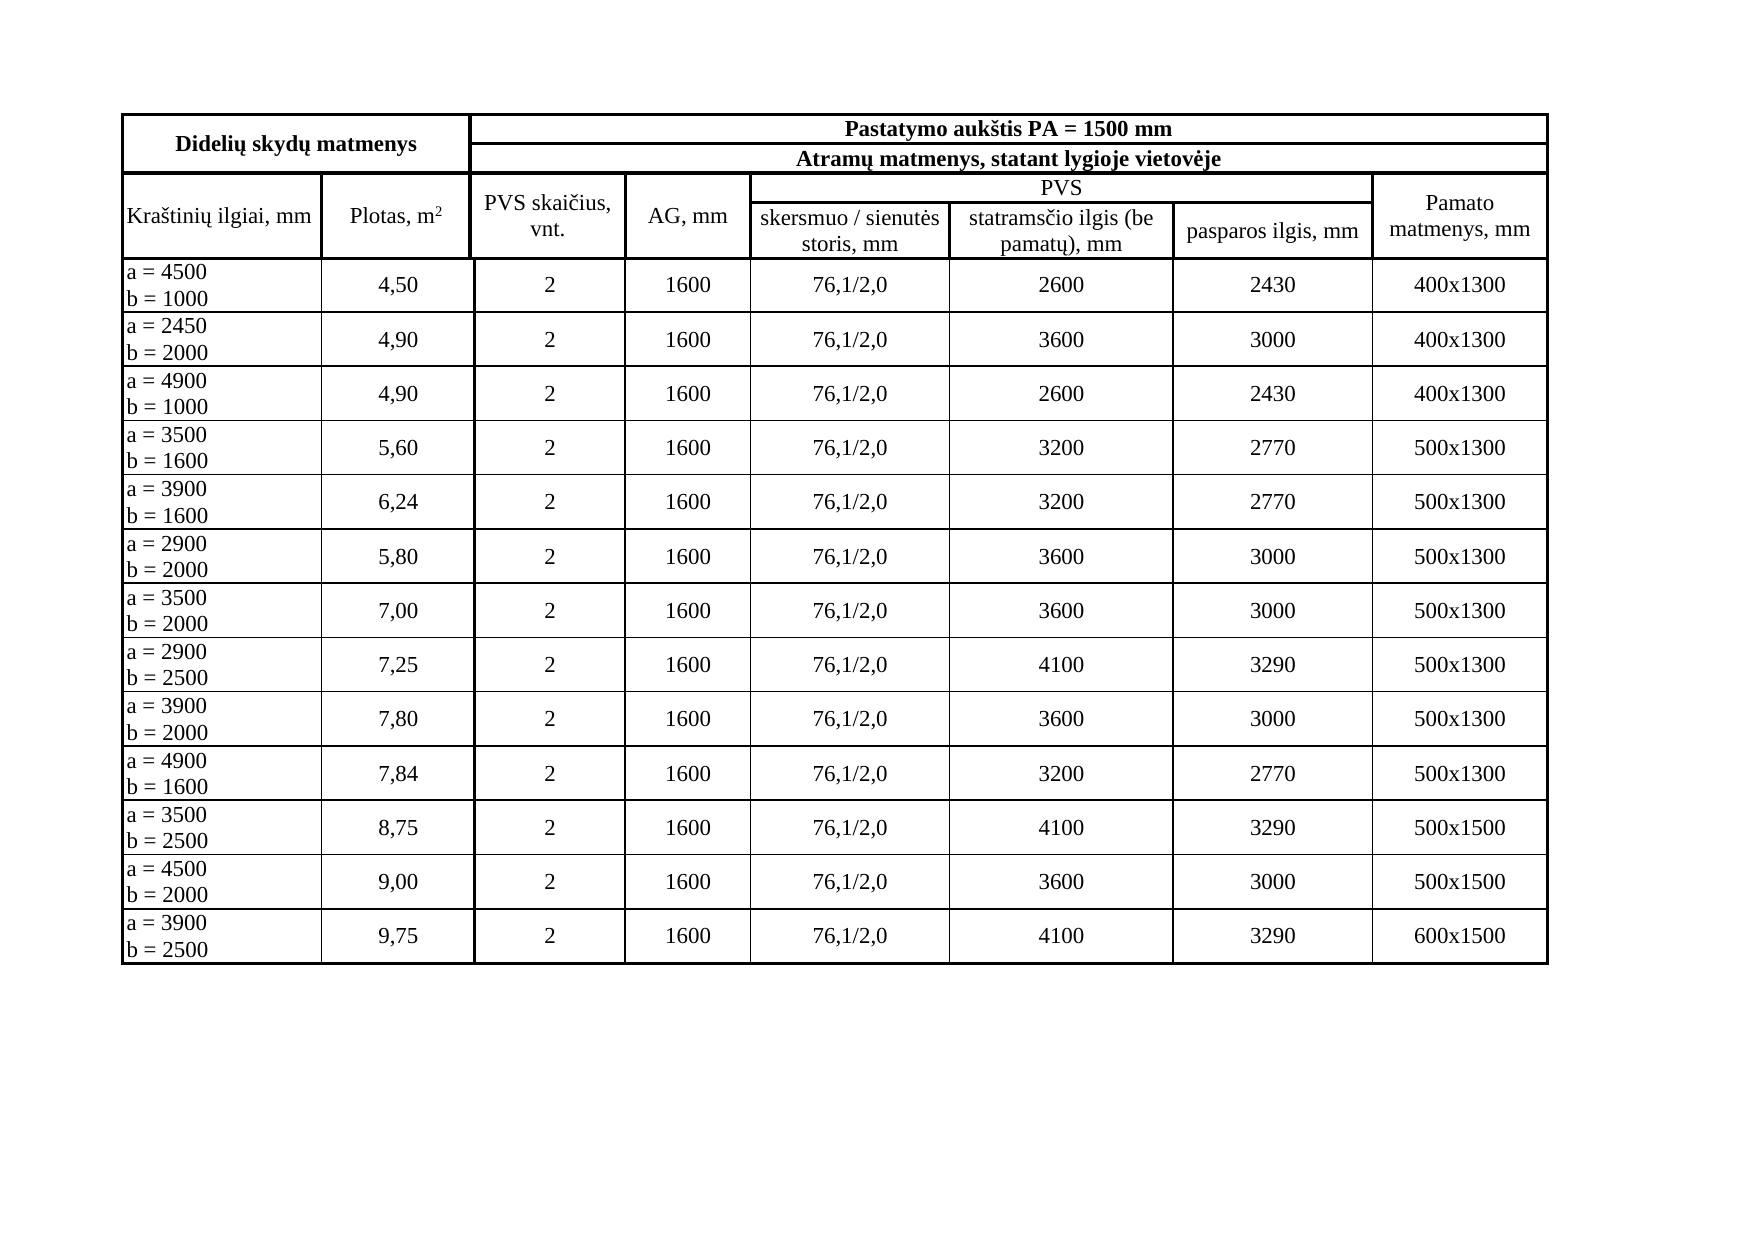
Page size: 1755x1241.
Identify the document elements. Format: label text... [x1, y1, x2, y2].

table_cell 2600 [950, 260, 1172, 311]
table_cell 3600 [950, 692, 1172, 745]
table_cell 3290 [1174, 801, 1372, 854]
table_cell 3600 [950, 584, 1172, 637]
table_cell 1600 [626, 530, 750, 582]
table_cell Plotas, m2 [323, 175, 468, 257]
table_cell 1600 [626, 801, 750, 854]
table_cell PVS skaičius, vnt. [472, 175, 624, 257]
table_cell a = 4900 b = 1000 [124, 367, 321, 419]
table_cell 1600 [626, 855, 750, 908]
table_cell Kraštinių ilgiai, mm [124, 175, 320, 257]
table_header Didelių skydų matmenys [124, 116, 468, 171]
table_cell 6,24 [322, 475, 473, 528]
table_cell 76,1/2,0 [751, 855, 949, 908]
table_cell 76,1/2,0 [751, 801, 949, 854]
table_cell 76,1/2,0 [751, 313, 949, 365]
table_cell 76,1/2,0 [751, 530, 949, 582]
table_cell 5,60 [322, 421, 473, 474]
table_cell a = 4500 b = 2000 [124, 855, 321, 908]
table_cell 600x1500 [1373, 910, 1546, 962]
table_cell 76,1/2,0 [751, 747, 949, 799]
table_cell 4100 [950, 638, 1172, 691]
table_cell 2770 [1174, 475, 1372, 528]
table_cell 3600 [950, 855, 1172, 908]
table_cell statramsčio ilgis (be pamatų), mm [951, 204, 1172, 257]
table_cell a = 2900 b = 2500 [124, 638, 321, 691]
table_cell 500x1500 [1373, 801, 1546, 854]
table_cell 2 [476, 910, 624, 962]
table_cell 1600 [626, 692, 750, 745]
table_cell a = 3900 b = 1600 [124, 475, 321, 528]
table_cell Atramų matmenys, statant lygioje vietovėje [472, 145, 1546, 171]
table_cell 76,1/2,0 [751, 260, 949, 311]
table_cell 7,00 [322, 584, 473, 637]
table_cell 7,80 [322, 692, 473, 745]
table_cell a = 4900 b = 1600 [124, 747, 321, 799]
table_cell 400x1300 [1373, 260, 1546, 311]
table_cell 2 [476, 584, 624, 637]
table_cell a = 3500 b = 2500 [124, 801, 321, 854]
table_cell 2 [476, 421, 624, 474]
table_cell 500x1300 [1373, 584, 1546, 637]
table_cell a = 2450 b = 2000 [124, 313, 321, 365]
table_cell 2 [476, 260, 624, 311]
table_cell 400x1300 [1373, 367, 1546, 419]
table_cell 3290 [1174, 910, 1372, 962]
table_cell 2 [476, 313, 624, 365]
table_cell 3000 [1174, 584, 1372, 637]
table_cell 2 [476, 638, 624, 691]
table_cell 2600 [950, 367, 1172, 419]
table_cell 4,90 [322, 367, 473, 419]
table_cell 3000 [1174, 692, 1372, 745]
table_cell 7,84 [322, 747, 473, 799]
table_cell 2430 [1174, 260, 1372, 311]
table_cell 3600 [950, 530, 1172, 582]
table_cell a = 3500 b = 2000 [124, 584, 321, 637]
table_cell 1600 [626, 367, 750, 419]
table_cell 1600 [626, 313, 750, 365]
table_cell a = 3900 b = 2000 [124, 692, 321, 745]
table_cell 2 [476, 747, 624, 799]
table_cell 2770 [1174, 421, 1372, 474]
table_cell 76,1/2,0 [751, 910, 949, 962]
table_cell skersmuo / sienutės storis, mm [752, 204, 948, 257]
table_cell 1600 [626, 260, 750, 311]
table_cell a = 3900 b = 2500 [124, 910, 321, 962]
table_cell 7,25 [322, 638, 473, 691]
table_cell 1600 [626, 475, 750, 528]
table_cell 9,00 [322, 855, 473, 908]
table_cell 3000 [1174, 313, 1372, 365]
table_cell 76,1/2,0 [751, 638, 949, 691]
table_cell 76,1/2,0 [751, 367, 949, 419]
table_cell 2 [476, 855, 624, 908]
table_cell 4,90 [322, 313, 473, 365]
table_cell 3200 [950, 475, 1172, 528]
table_cell 2 [476, 367, 624, 419]
table_cell a = 4500 b = 1000 [124, 260, 321, 311]
table_cell 2430 [1174, 367, 1372, 419]
table_cell 5,80 [322, 530, 473, 582]
table_cell a = 3500 b = 1600 [124, 421, 321, 474]
table_cell 500x1300 [1373, 638, 1546, 691]
table_cell 2 [476, 475, 624, 528]
table_cell 3000 [1174, 530, 1372, 582]
table_cell 1600 [626, 747, 750, 799]
table_cell 500x1500 [1373, 855, 1546, 908]
table_cell 1600 [626, 638, 750, 691]
table_cell 76,1/2,0 [751, 475, 949, 528]
table_cell 76,1/2,0 [751, 584, 949, 637]
table_cell 8,75 [322, 801, 473, 854]
table_cell 4,50 [322, 260, 473, 311]
table_cell 1600 [626, 421, 750, 474]
table_cell PVS [752, 175, 1371, 201]
table_cell 9,75 [322, 910, 473, 962]
table_cell 76,1/2,0 [751, 692, 949, 745]
table_cell 2 [476, 801, 624, 854]
table_cell 2770 [1174, 747, 1372, 799]
table_cell 2 [476, 530, 624, 582]
table_cell 500x1300 [1373, 692, 1546, 745]
table_header Pastatymo aukštis PA = 1500 mm [472, 116, 1546, 142]
table_cell 500x1300 [1373, 747, 1546, 799]
table_cell 4100 [950, 910, 1172, 962]
table_cell 500x1300 [1373, 421, 1546, 474]
table_cell 500x1300 [1373, 530, 1546, 582]
table_cell 3200 [950, 747, 1172, 799]
table_cell pasparos ilgis, mm [1175, 204, 1371, 257]
table_cell a = 2900 b = 2000 [124, 530, 321, 582]
table_cell 400x1300 [1373, 313, 1546, 365]
table_cell 1600 [626, 584, 750, 637]
table_cell 76,1/2,0 [751, 421, 949, 474]
table_cell 500x1300 [1373, 475, 1546, 528]
table_cell 3200 [950, 421, 1172, 474]
table_cell 3000 [1174, 855, 1372, 908]
table_cell Pamato matmenys, mm [1374, 175, 1546, 257]
table_cell 3600 [950, 313, 1172, 365]
table_cell 3290 [1174, 638, 1372, 691]
table_cell 1600 [626, 910, 750, 962]
table_cell 2 [476, 692, 624, 745]
table_cell AG, mm [627, 175, 749, 257]
table_cell 4100 [950, 801, 1172, 854]
